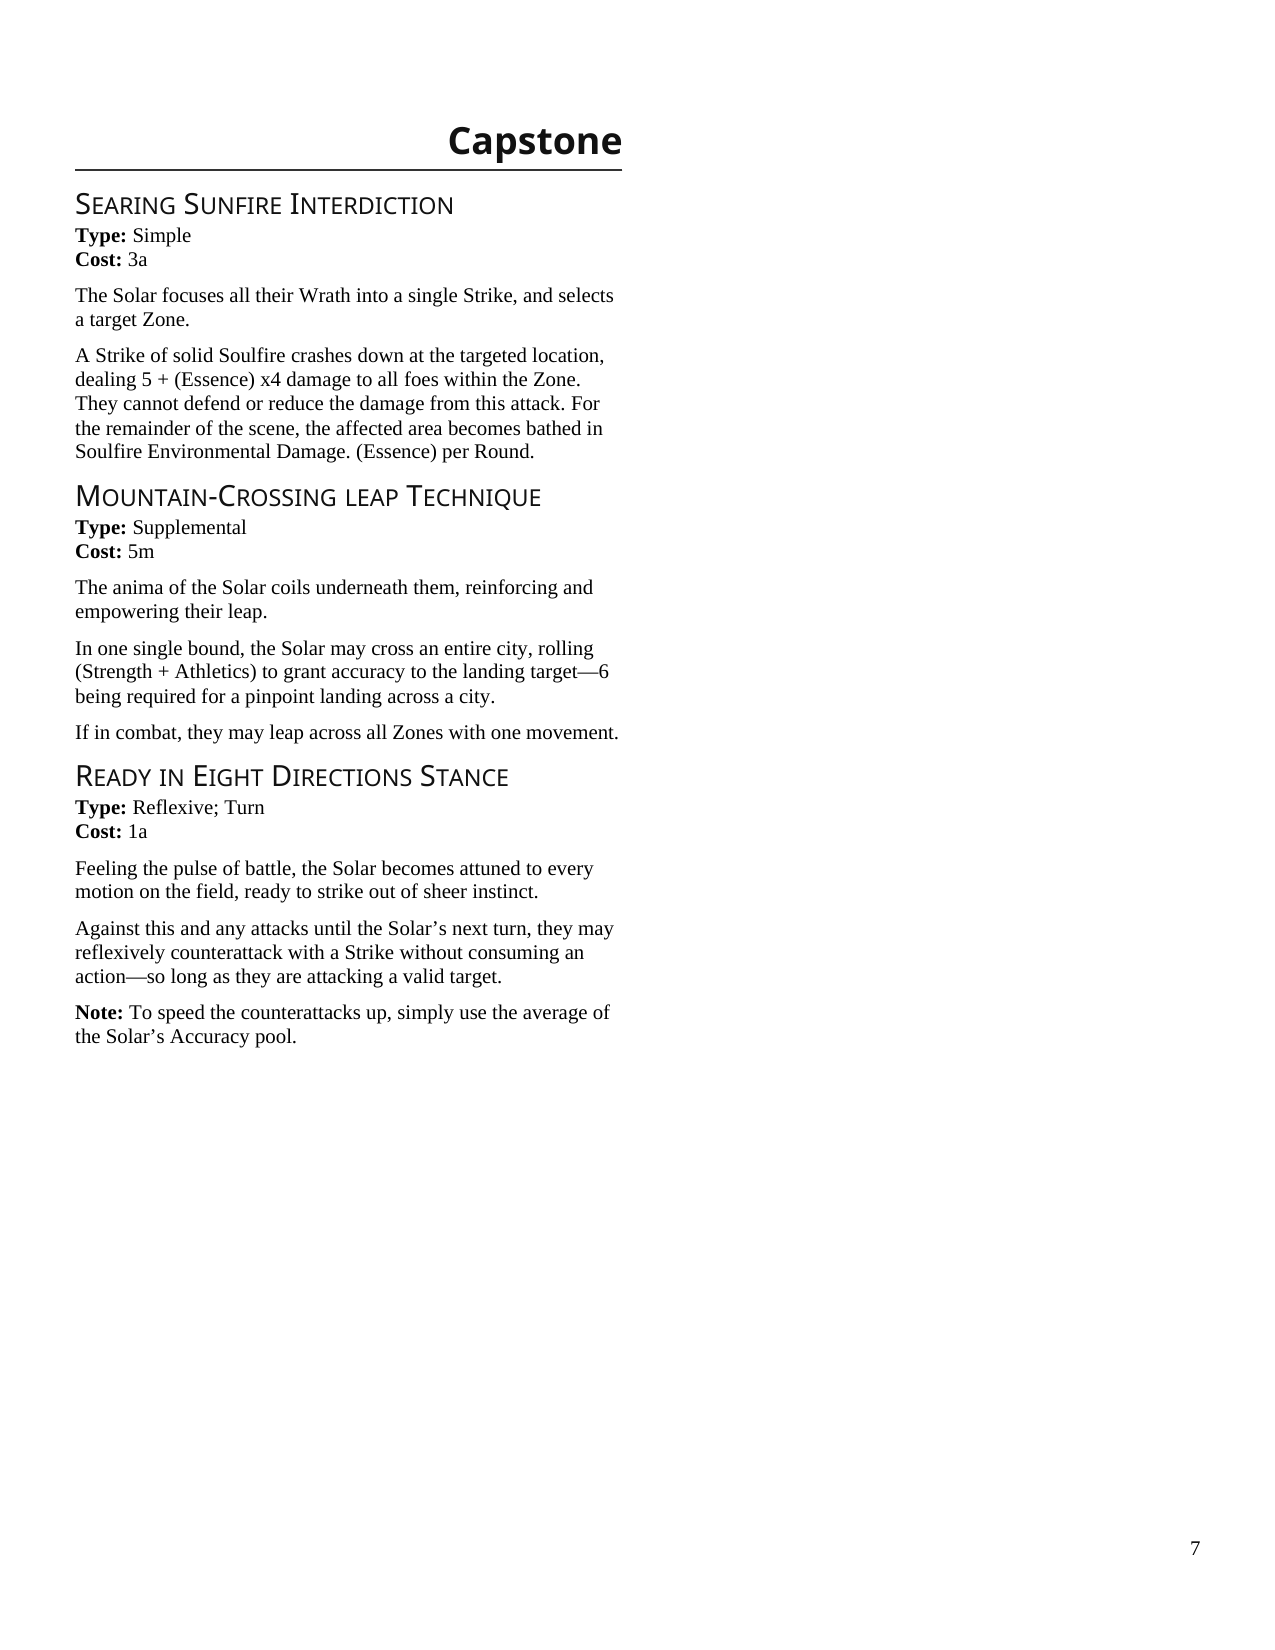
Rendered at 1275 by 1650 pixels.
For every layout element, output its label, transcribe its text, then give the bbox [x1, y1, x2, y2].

text Type: Supplemental Cost: 5m [75, 515, 622, 563]
text The Solar focuses all their Wrath into a single Strike, and selects a target Zone. [75, 283, 622, 331]
text If in combat, they may leap across all Zones with one movement. [75, 719, 622, 744]
text Feeling the pulse of battle, the Solar becomes attuned to every motion on the field, ready to strike out of sheer instinct. [75, 855, 622, 903]
text Capstone [75, 114, 622, 169]
subtitle Ready in Eight Directions Stance [75, 756, 622, 795]
text Note: To speed the counterattacks up, simply use the average of the Solar’s Accuracy pool. [75, 1000, 622, 1048]
text Type: Reflexive; Turn Cost: 1a [75, 795, 622, 843]
text In one single bound, the Solar may cross an entire city, rolling (Strength + Athletics) to grant accuracy to the landing target—6 being required for a pinpoint landing across a city. [75, 635, 622, 708]
subtitle Mountain-Crossing leap Technique [75, 476, 622, 515]
text The anima of the Solar coils underneath them, reinforcing and empowering their leap. [75, 575, 622, 623]
text Type: Simple Cost: 3a [75, 223, 622, 271]
text Against this and any attacks until the Solar’s next turn, they may reflexively counterattack with a Strike without consuming an action—so long as they are attacking a valid target. [75, 916, 622, 988]
text A Strike of solid Soulfire crashes down at the targeted location, dealing 5 + (Essence) x4 damage to all foes within the Zone. They cannot defend or reduce the damage from this attack. For the remainder of the scene, the affected area becomes bathed in Soulfire Environmental Damage. (Essence) per Round. [75, 343, 622, 463]
subtitle Searing Sunfire Interdiction [75, 183, 622, 223]
